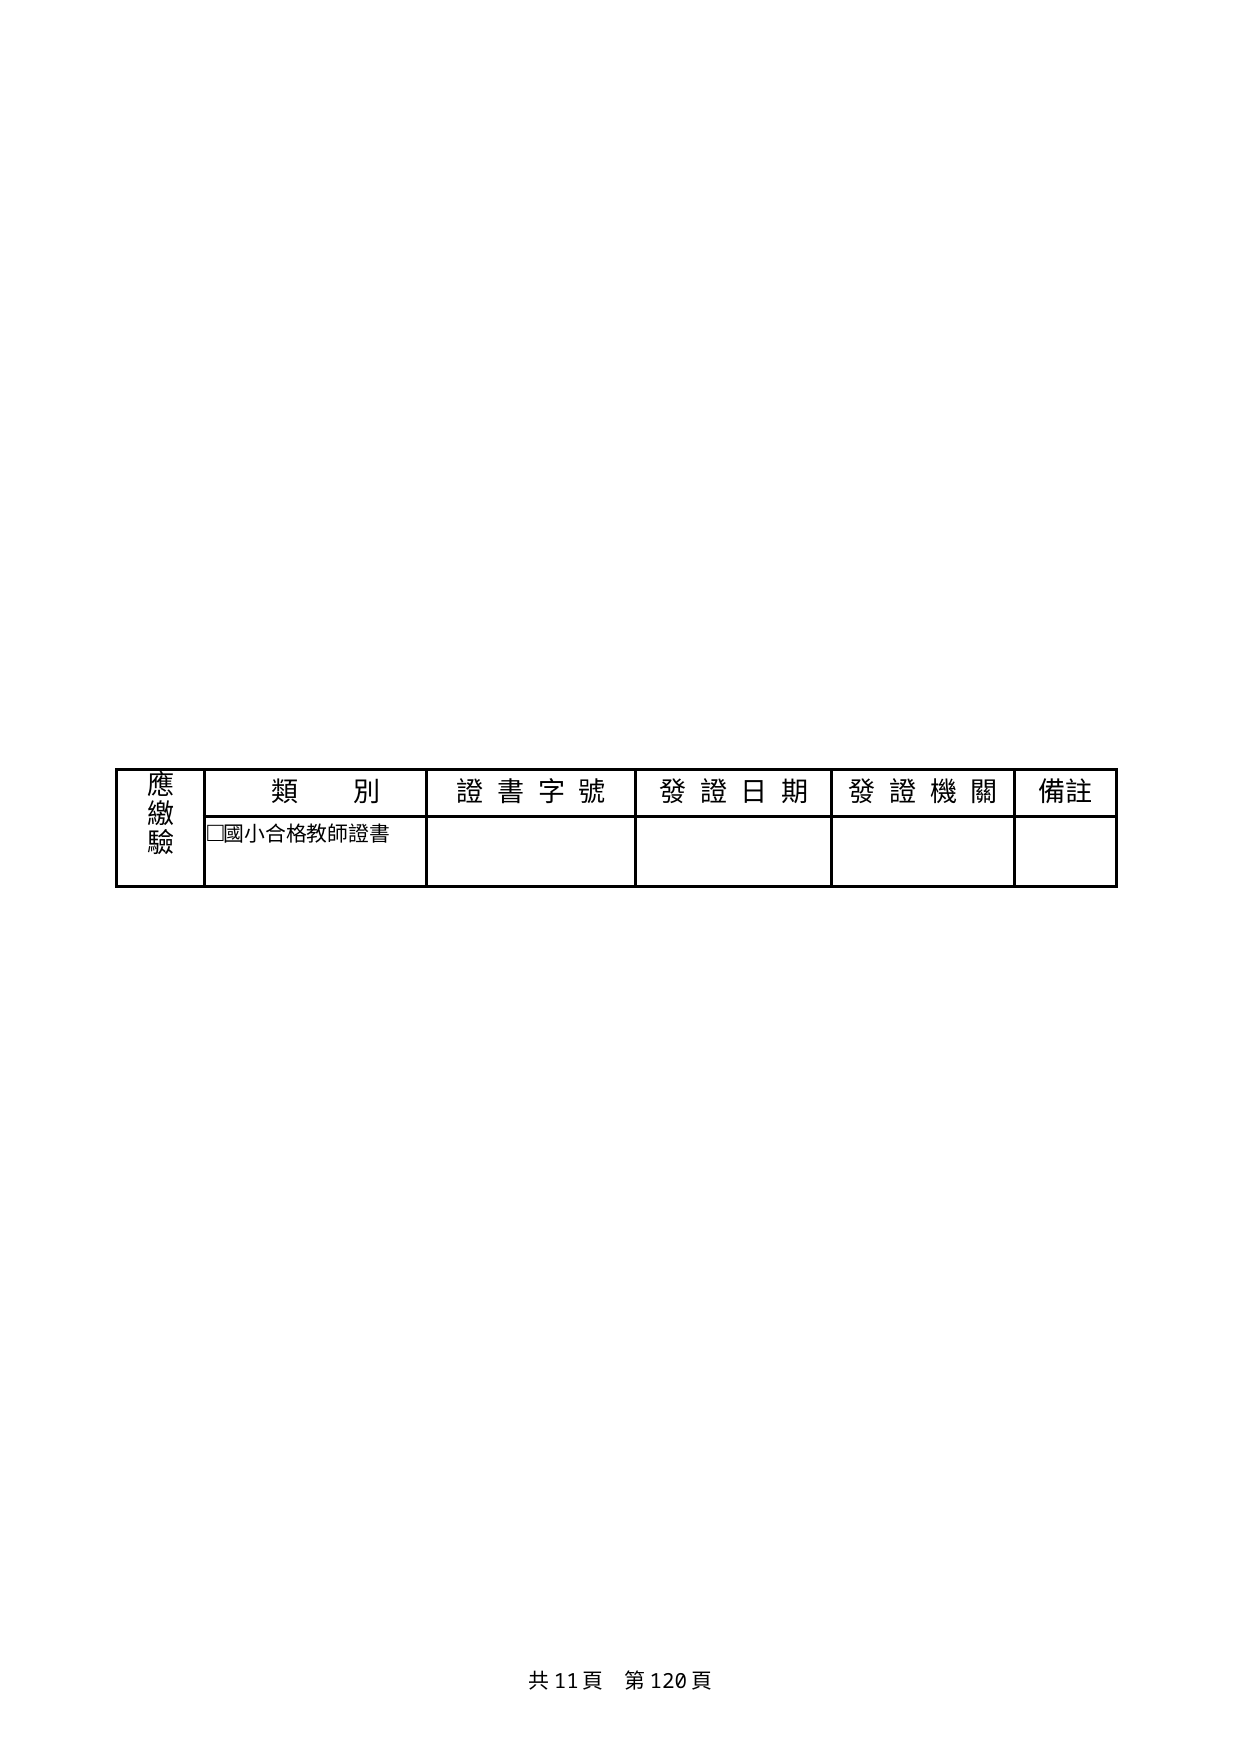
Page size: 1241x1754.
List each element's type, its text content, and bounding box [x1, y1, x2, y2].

table_cell [1016, 818, 1115, 885]
table_cell 發 證 機 關 [833, 771, 1013, 815]
table_cell 證 書 字 號 [428, 771, 634, 815]
table_cell □國小合格教師證書 [206, 818, 425, 885]
table_cell 發 證 日 期 [637, 771, 830, 815]
table_cell [600, 818, 634, 885]
table_cell [637, 818, 830, 885]
table_cell [833, 818, 1013, 885]
table_cell [428, 818, 600, 885]
table_cell 應 繳 驗 證 件 [118, 771, 203, 885]
table_cell 備註 [1016, 771, 1115, 815]
table_cell 類 別 [206, 771, 425, 815]
